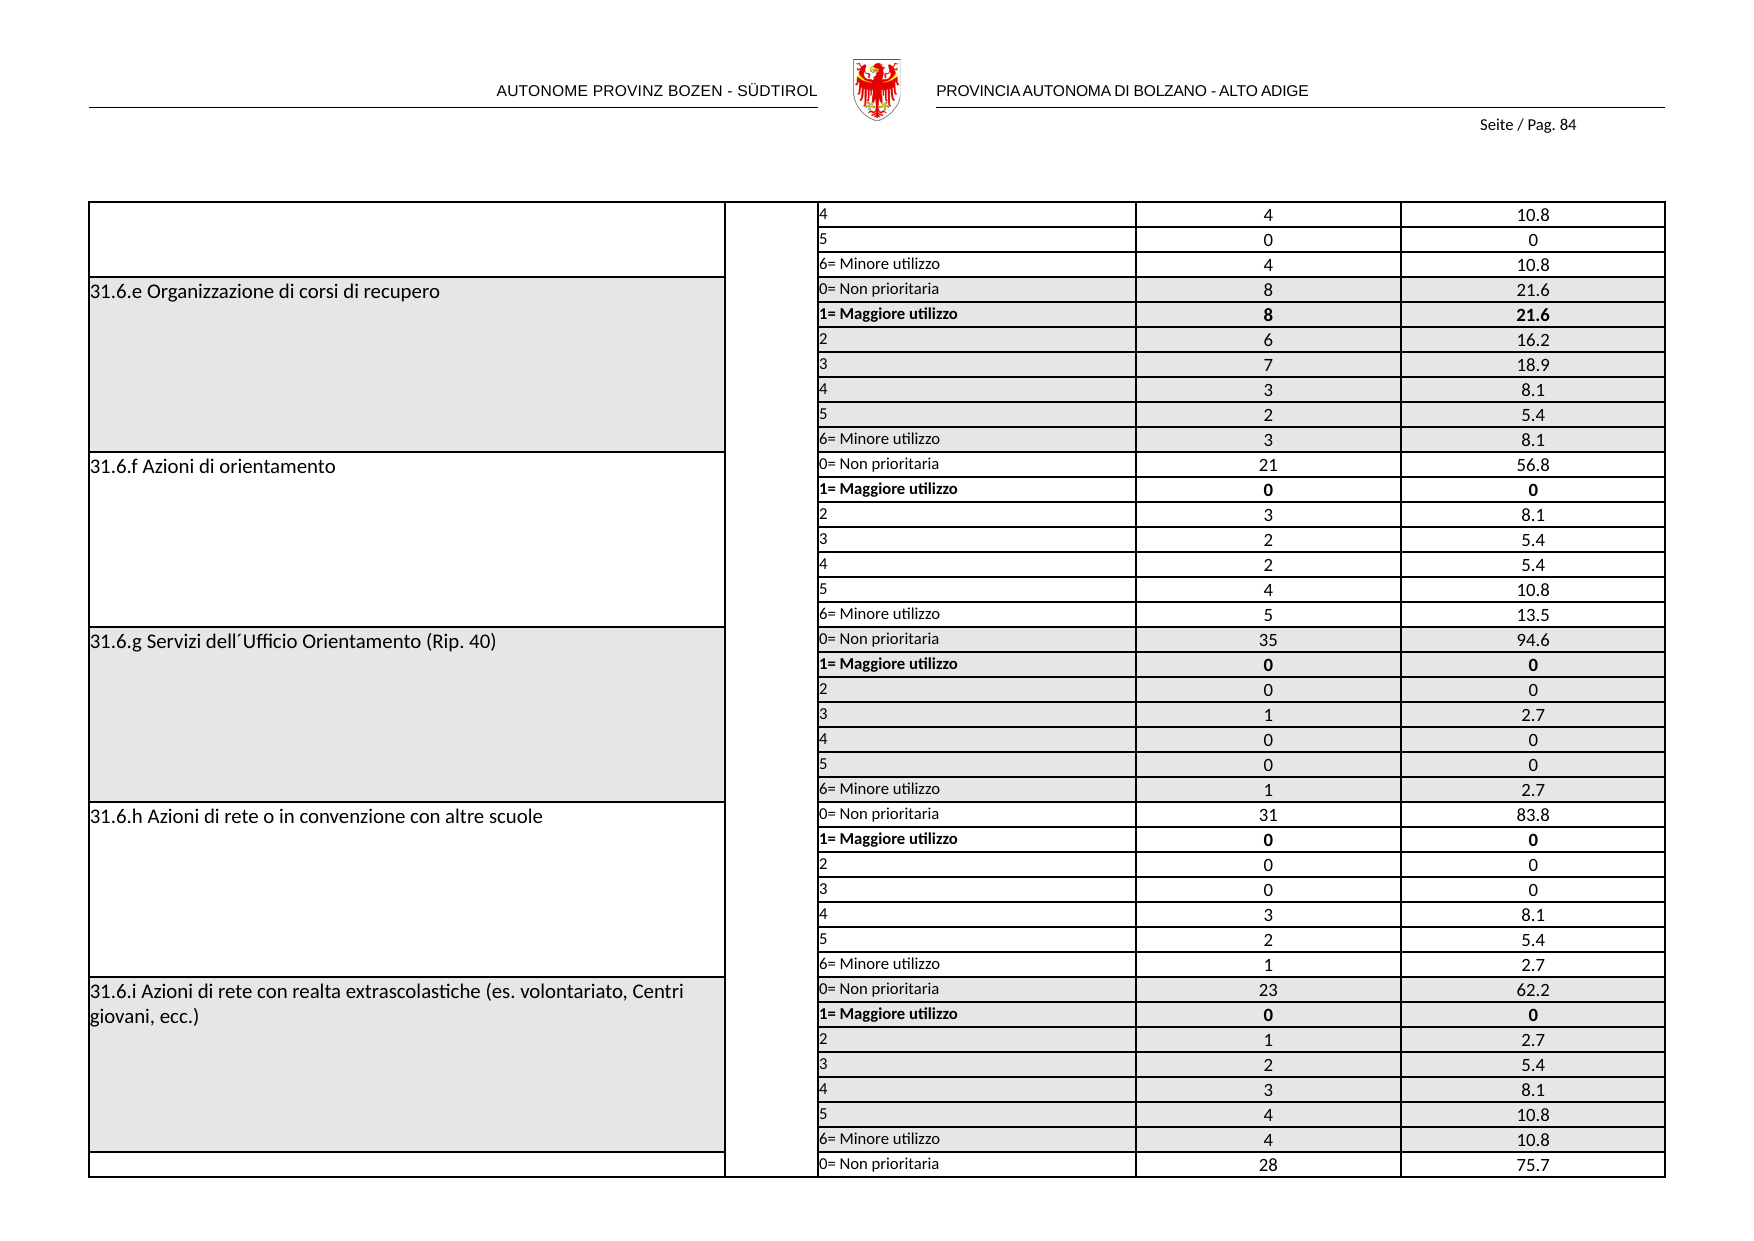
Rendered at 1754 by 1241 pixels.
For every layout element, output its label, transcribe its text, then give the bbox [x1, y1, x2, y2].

table_cell 31.6.g Servizi dell´Ufficio Orientamento (Rip. 40) [90, 628, 724, 801]
table_cell 10.8 [1402, 1128, 1664, 1151]
table_cell 94.6 [1402, 628, 1664, 651]
table_cell 31.6.h Azioni di rete o in convenzione con altre scuole [90, 803, 724, 976]
table_cell [726, 203, 817, 1176]
table_cell 35 [1137, 628, 1400, 651]
table_cell 4 [819, 1078, 1135, 1101]
table_cell 4 [1137, 578, 1400, 601]
picture [853, 59, 901, 121]
table_cell 3 [1137, 503, 1400, 526]
table_cell 8 [1137, 278, 1400, 301]
table_cell 16.2 [1402, 328, 1664, 351]
table_cell 6= Minore utilizzo [819, 253, 1135, 276]
table_cell 10.8 [1402, 203, 1664, 226]
table_cell 2 [1137, 553, 1400, 576]
table_cell 5 [819, 928, 1135, 951]
table_cell 28 [1137, 1153, 1400, 1176]
table_cell [90, 203, 724, 276]
table_cell 5.4 [1402, 1053, 1664, 1076]
table_cell 7 [1137, 353, 1400, 376]
table_cell 4 [1137, 1103, 1400, 1126]
table_cell 2 [819, 853, 1135, 876]
table_cell 31.6.f Azioni di orientamento [90, 453, 724, 626]
table_cell 2 [819, 503, 1135, 526]
table_cell 1 [1137, 703, 1400, 726]
table_cell 56.8 [1402, 453, 1664, 476]
table_cell 0 [1402, 828, 1664, 851]
table_cell 2 [819, 678, 1135, 701]
table_cell 13.5 [1402, 603, 1664, 626]
table_cell 1= Maggiore utilizzo [819, 828, 1135, 851]
table_cell 2 [1137, 1053, 1400, 1076]
table_cell 3 [819, 878, 1135, 901]
table_cell 2 [819, 1028, 1135, 1051]
table_cell 1= Maggiore utilizzo [819, 303, 1135, 326]
table_cell 0 [1137, 478, 1400, 501]
table_cell 5 [1137, 603, 1400, 626]
table_cell 62.2 [1402, 978, 1664, 1001]
table_cell 4 [819, 728, 1135, 751]
table_cell 0 [1137, 678, 1400, 701]
table_cell 1= Maggiore utilizzo [819, 478, 1135, 501]
table_cell 0= Non prioritaria [819, 803, 1135, 826]
table_cell 0= Non prioritaria [819, 1153, 1135, 1176]
table_cell 0= Non prioritaria [819, 628, 1135, 651]
table_cell 8.1 [1402, 1078, 1664, 1101]
table_cell 0 [1402, 678, 1664, 701]
table_cell 4 [819, 203, 1135, 226]
table_cell 1 [1137, 953, 1400, 976]
table_cell 2.7 [1402, 703, 1664, 726]
table_cell 0= Non prioritaria [819, 453, 1135, 476]
table_cell 5 [819, 753, 1135, 776]
table_cell 6= Minore utilizzo [819, 603, 1135, 626]
table_cell 2 [1137, 403, 1400, 426]
table_cell 6= Minore utilizzo [819, 953, 1135, 976]
table_cell 2 [1137, 928, 1400, 951]
table_cell 0 [1402, 653, 1664, 676]
table_cell 4 [1137, 1128, 1400, 1151]
table_cell 10.8 [1402, 578, 1664, 601]
table_cell 0 [1137, 728, 1400, 751]
table_cell 1= Maggiore utilizzo [819, 1003, 1135, 1026]
table_cell 6= Minore utilizzo [819, 778, 1135, 801]
table_cell 3 [819, 703, 1135, 726]
table_cell 5.4 [1402, 403, 1664, 426]
table_cell 2.7 [1402, 778, 1664, 801]
table_cell 31.6.i Azioni di rete con realta extrascolastiche (es. volontariato, Centri giovani, ecc.) [90, 978, 724, 1151]
table_cell 6= Minore utilizzo [819, 428, 1135, 451]
table_cell 0 [1137, 853, 1400, 876]
table_cell 0 [1137, 228, 1400, 251]
table_cell 5.4 [1402, 553, 1664, 576]
table_cell 5 [819, 228, 1135, 251]
table_cell 75.7 [1402, 1153, 1664, 1176]
table_cell 0 [1137, 828, 1400, 851]
table_cell 3 [1137, 903, 1400, 926]
table_cell 0 [1137, 653, 1400, 676]
table_cell 8.1 [1402, 378, 1664, 401]
table_cell 3 [819, 353, 1135, 376]
table_cell 0 [1137, 878, 1400, 901]
table_cell 31 [1137, 803, 1400, 826]
table_cell 0 [1402, 478, 1664, 501]
table_cell 0= Non prioritaria [819, 278, 1135, 301]
table_cell 2.7 [1402, 1028, 1664, 1051]
table_cell 10.8 [1402, 1103, 1664, 1126]
table_cell 6 [1137, 328, 1400, 351]
table_cell 0 [1402, 728, 1664, 751]
table_cell 1 [1137, 778, 1400, 801]
table_cell 2 [819, 328, 1135, 351]
table_cell 0 [1137, 753, 1400, 776]
table_cell 3 [819, 1053, 1135, 1076]
table_cell 3 [819, 528, 1135, 551]
table_cell 0= Non prioritaria [819, 978, 1135, 1001]
table_cell 4 [1137, 253, 1400, 276]
table_cell 3 [1137, 1078, 1400, 1101]
table_cell 8.1 [1402, 903, 1664, 926]
table_cell 0 [1402, 1003, 1664, 1026]
table_cell 2.7 [1402, 953, 1664, 976]
table_cell 21.6 [1402, 278, 1664, 301]
table_cell 0 [1402, 878, 1664, 901]
table_cell 21 [1137, 453, 1400, 476]
table_cell 21.6 [1402, 303, 1664, 326]
table_cell 1 [1137, 1028, 1400, 1051]
table_cell 3 [1137, 428, 1400, 451]
table_cell 5 [819, 578, 1135, 601]
table_cell 31.6.e Organizzazione di corsi di recupero [90, 278, 724, 451]
table_cell 4 [819, 903, 1135, 926]
table_cell 2 [1137, 528, 1400, 551]
table_cell [90, 1153, 724, 1176]
table_cell 5 [819, 1103, 1135, 1126]
table_cell 0 [1137, 1003, 1400, 1026]
table_cell 8.1 [1402, 503, 1664, 526]
table_cell 8.1 [1402, 428, 1664, 451]
table_cell 1= Maggiore utilizzo [819, 653, 1135, 676]
table_cell 5 [819, 403, 1135, 426]
table_cell 10.8 [1402, 253, 1664, 276]
table_cell 4 [819, 553, 1135, 576]
table_cell 8 [1137, 303, 1400, 326]
table_cell 4 [1137, 203, 1400, 226]
table_cell 3 [1137, 378, 1400, 401]
table_cell 0 [1402, 228, 1664, 251]
table_cell 83.8 [1402, 803, 1664, 826]
table_cell 5.4 [1402, 928, 1664, 951]
table_cell 4 [819, 378, 1135, 401]
table_cell 0 [1402, 853, 1664, 876]
table_cell 5.4 [1402, 528, 1664, 551]
table_cell 0 [1402, 753, 1664, 776]
table_cell 23 [1137, 978, 1400, 1001]
table_cell 6= Minore utilizzo [819, 1128, 1135, 1151]
table_cell 18.9 [1402, 353, 1664, 376]
